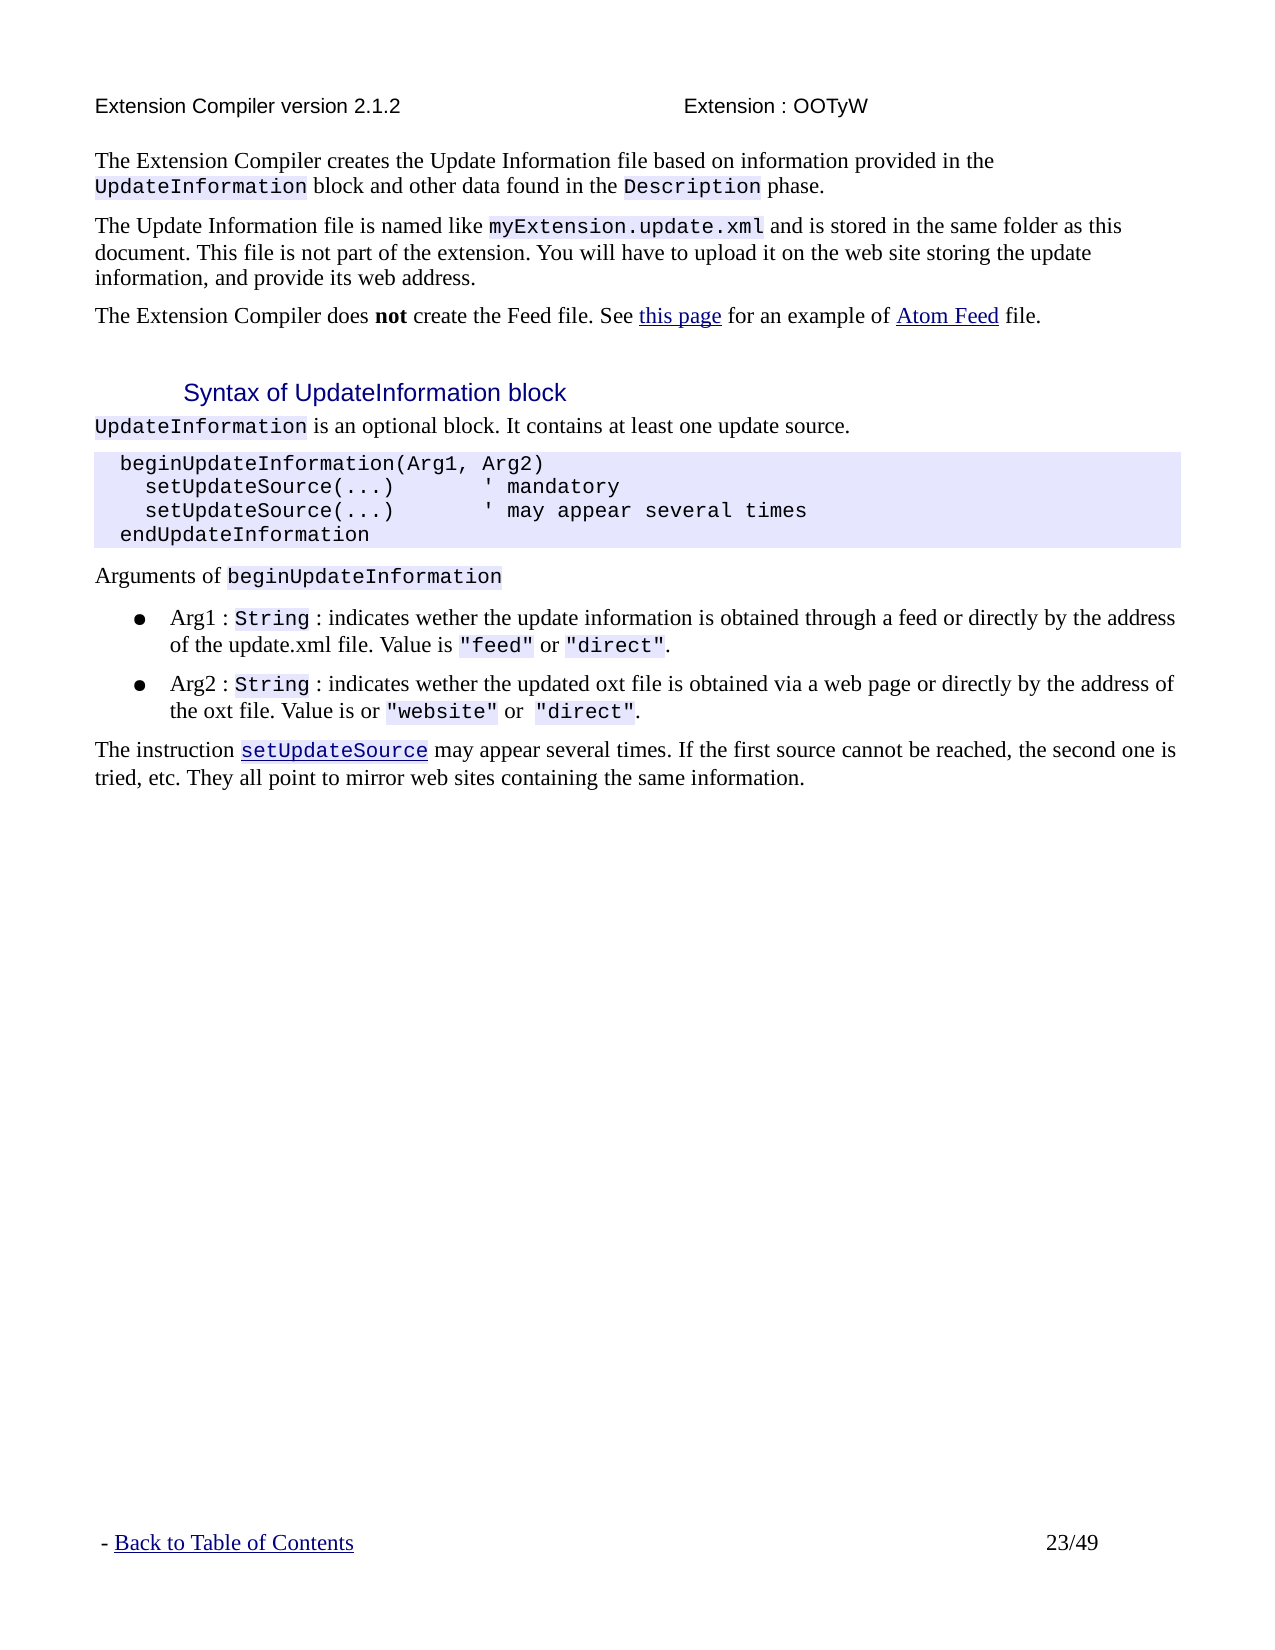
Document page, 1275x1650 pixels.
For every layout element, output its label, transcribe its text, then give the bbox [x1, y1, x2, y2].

text Arguments of beginUpdateInformation [94, 563, 1181, 590]
subtitle Syntax of UpdateInformation block [183, 379, 1181, 407]
text The instruction setUpdateSource may appear several times. If the first source cannot be reached, the second one is tried, etc. They all point to mirror web sites containing the same information. [94, 737, 1181, 790]
text The Extension Compiler does not create the Feed file. See this page for an example of Atom Feed file. [94, 303, 1181, 328]
list Arg2 : String : indicates wether the updated oxt file is obtained via a web page or directly by the address of the oxt file. Value is or "website" or "direct". [132, 671, 1181, 725]
text beginUpdateInformation(Arg1, Arg2) [94, 452, 1181, 476]
list Arg1 : String : indicates wether the update information is obtained through a feed or directly by the address of the update.xml file. Value is "feed" or "direct". [132, 604, 1181, 658]
text The Extension Compiler creates the Update Information file based on information provided in the UpdateInformation block and other data found in the Description phase. [94, 147, 1181, 200]
text endUpdateInformation [94, 524, 1181, 548]
text UpdateInformation is an optional block. It contains at least one update source. [94, 413, 1181, 440]
text setUpdateSource(...) ' mandatory [94, 476, 1181, 500]
text The Update Information file is named like myExtension.update.xml and is stored in the same folder as this document. This file is not part of the extension. You will have to upload it on the web site storing the update information, and provide its web address. [94, 212, 1181, 291]
text setUpdateSource(...) ' may appear several times [94, 500, 1181, 524]
